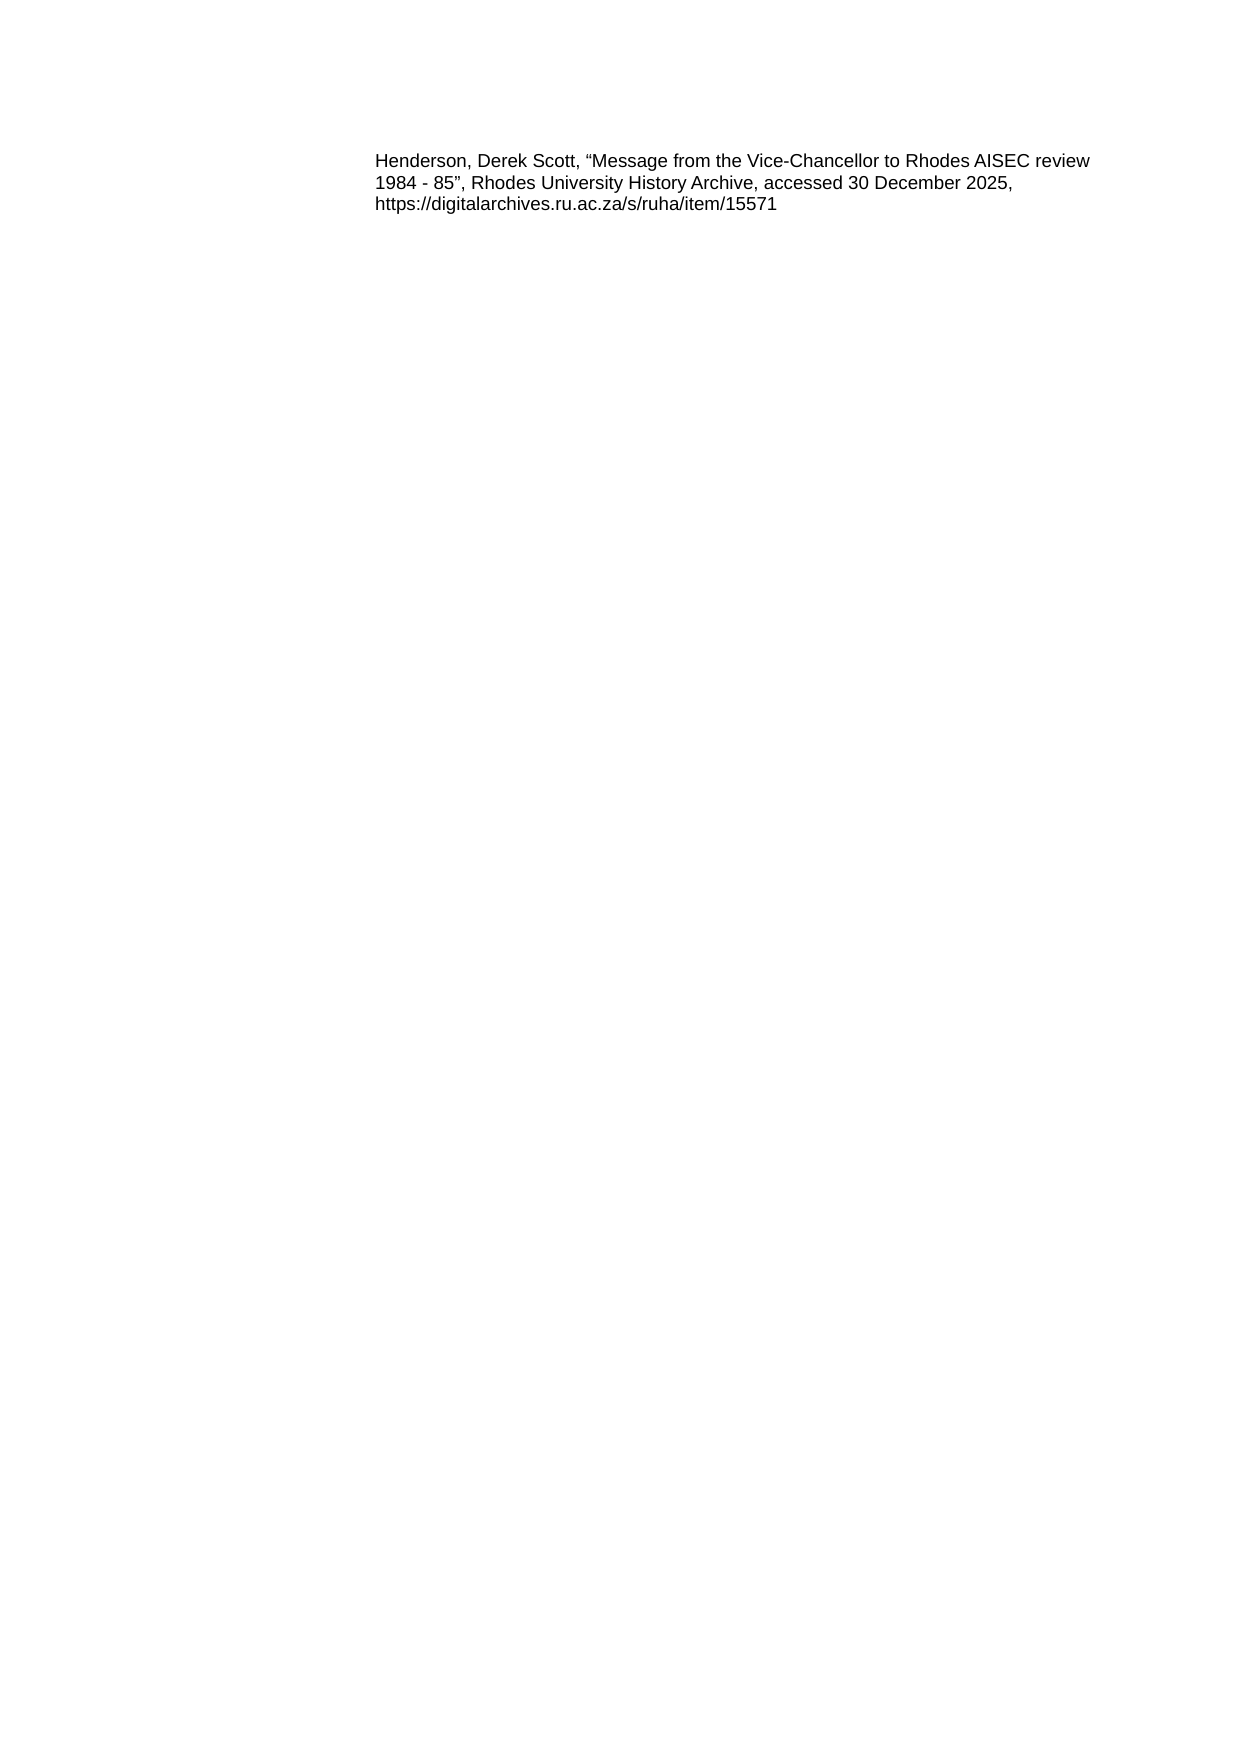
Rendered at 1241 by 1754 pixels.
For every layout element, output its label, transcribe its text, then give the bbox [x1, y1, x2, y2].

text Henderson, Derek Scott, “Message from the Vice-Chancellor to Rhodes AISEC review 1984 - 85”, Rhodes University History Archive, accessed 30 December 2025, https://digitalarchives.ru.ac.za/s/ruha/item/15571 [375, 150, 1090, 215]
